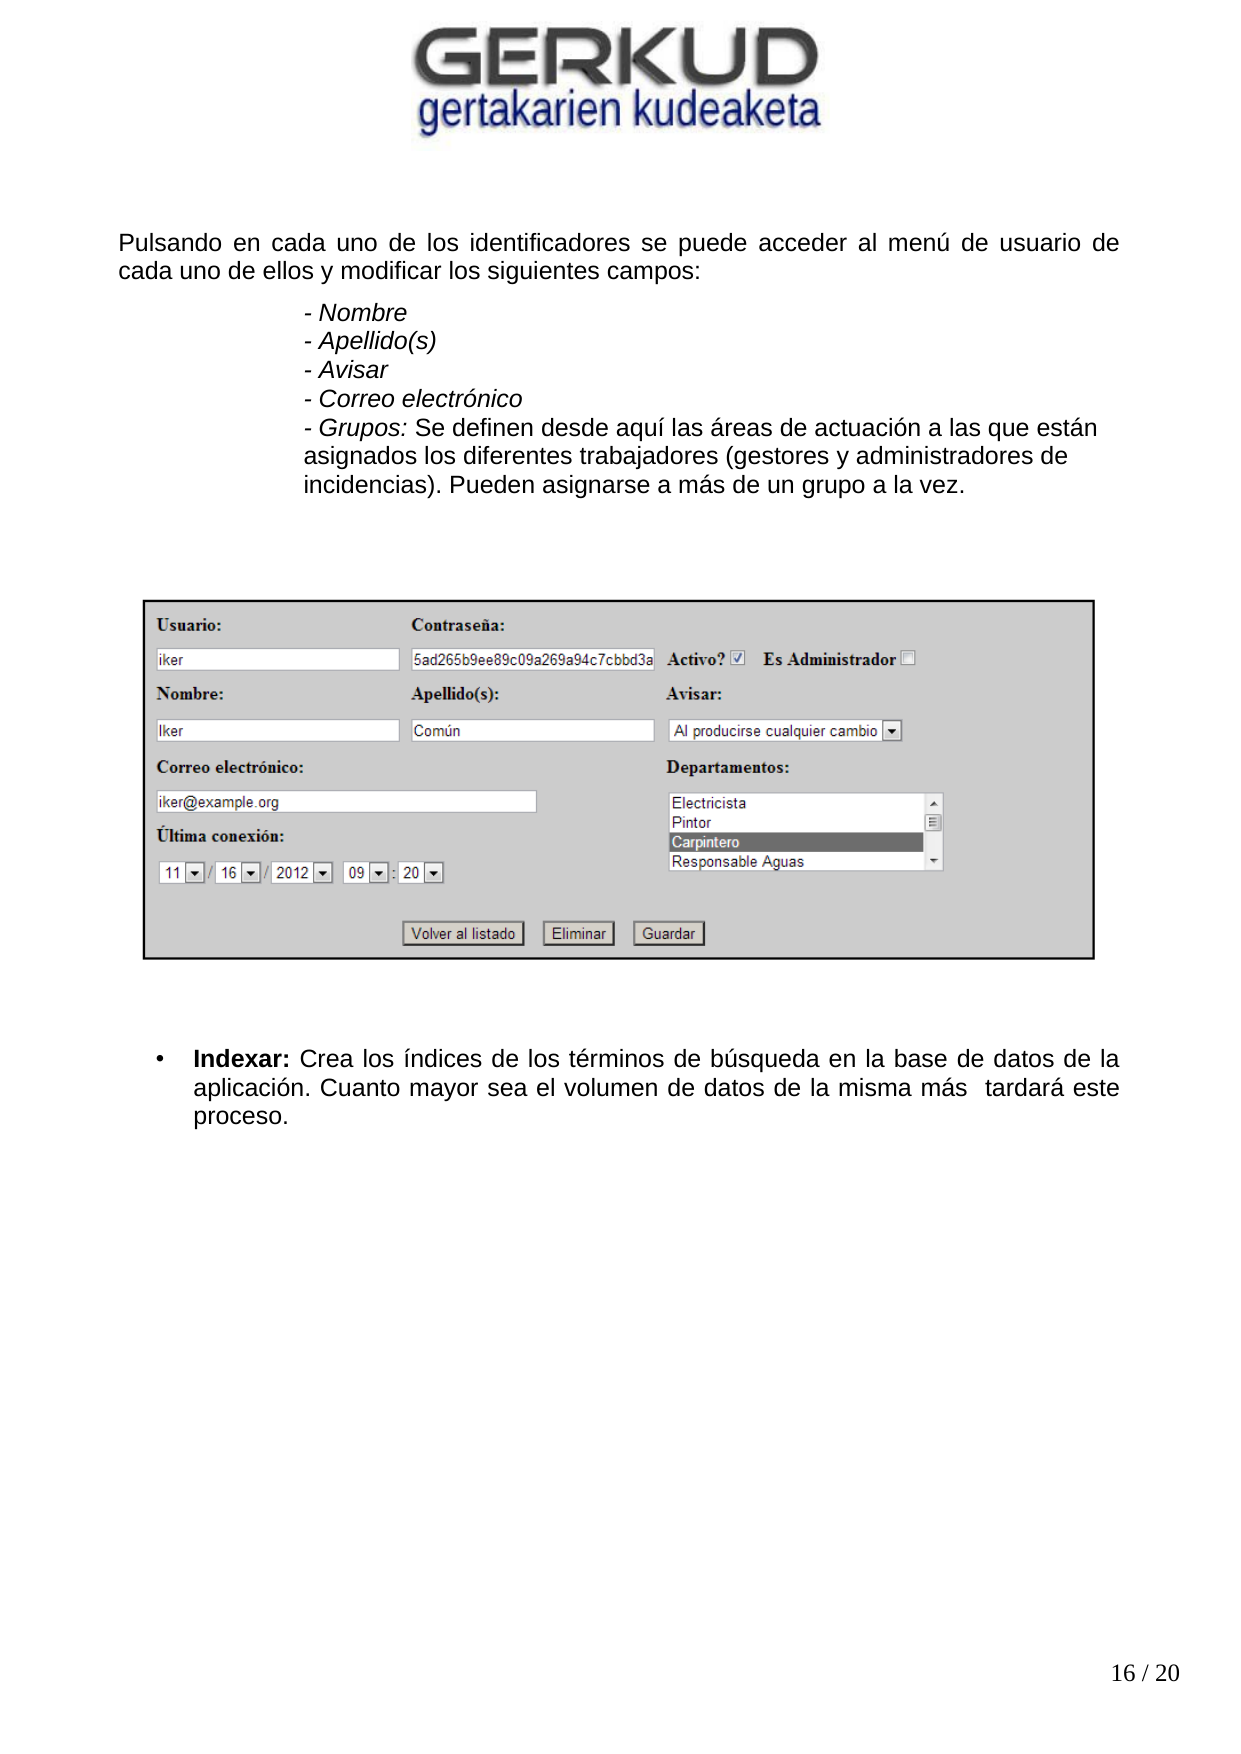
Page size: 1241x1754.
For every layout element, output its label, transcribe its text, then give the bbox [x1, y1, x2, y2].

picture [136, 593, 1104, 962]
text Pulsando en cada uno de los identificadores se puede acceder al menú de usuario de cada uno de ellos y modificar los siguientes campos: [118, 227, 1122, 285]
picture [410, 11, 830, 151]
list - Nombre - Apellido(s) - Avisar - Correo electrónico - Grupos: Se definen desde aquí las áreas de actuación a las que están asignados los diferentes trabajadores (gestores y administradores de incidencias). Pueden asignarse a más de un grupo a la vez. [266, 297, 1122, 499]
list Indexar: Crea los índices de los términos de búsqueda en la base de datos de la aplicación. Cuanto mayor sea el volumen de datos de la misma más tardará este proceso. [156, 1044, 1122, 1130]
